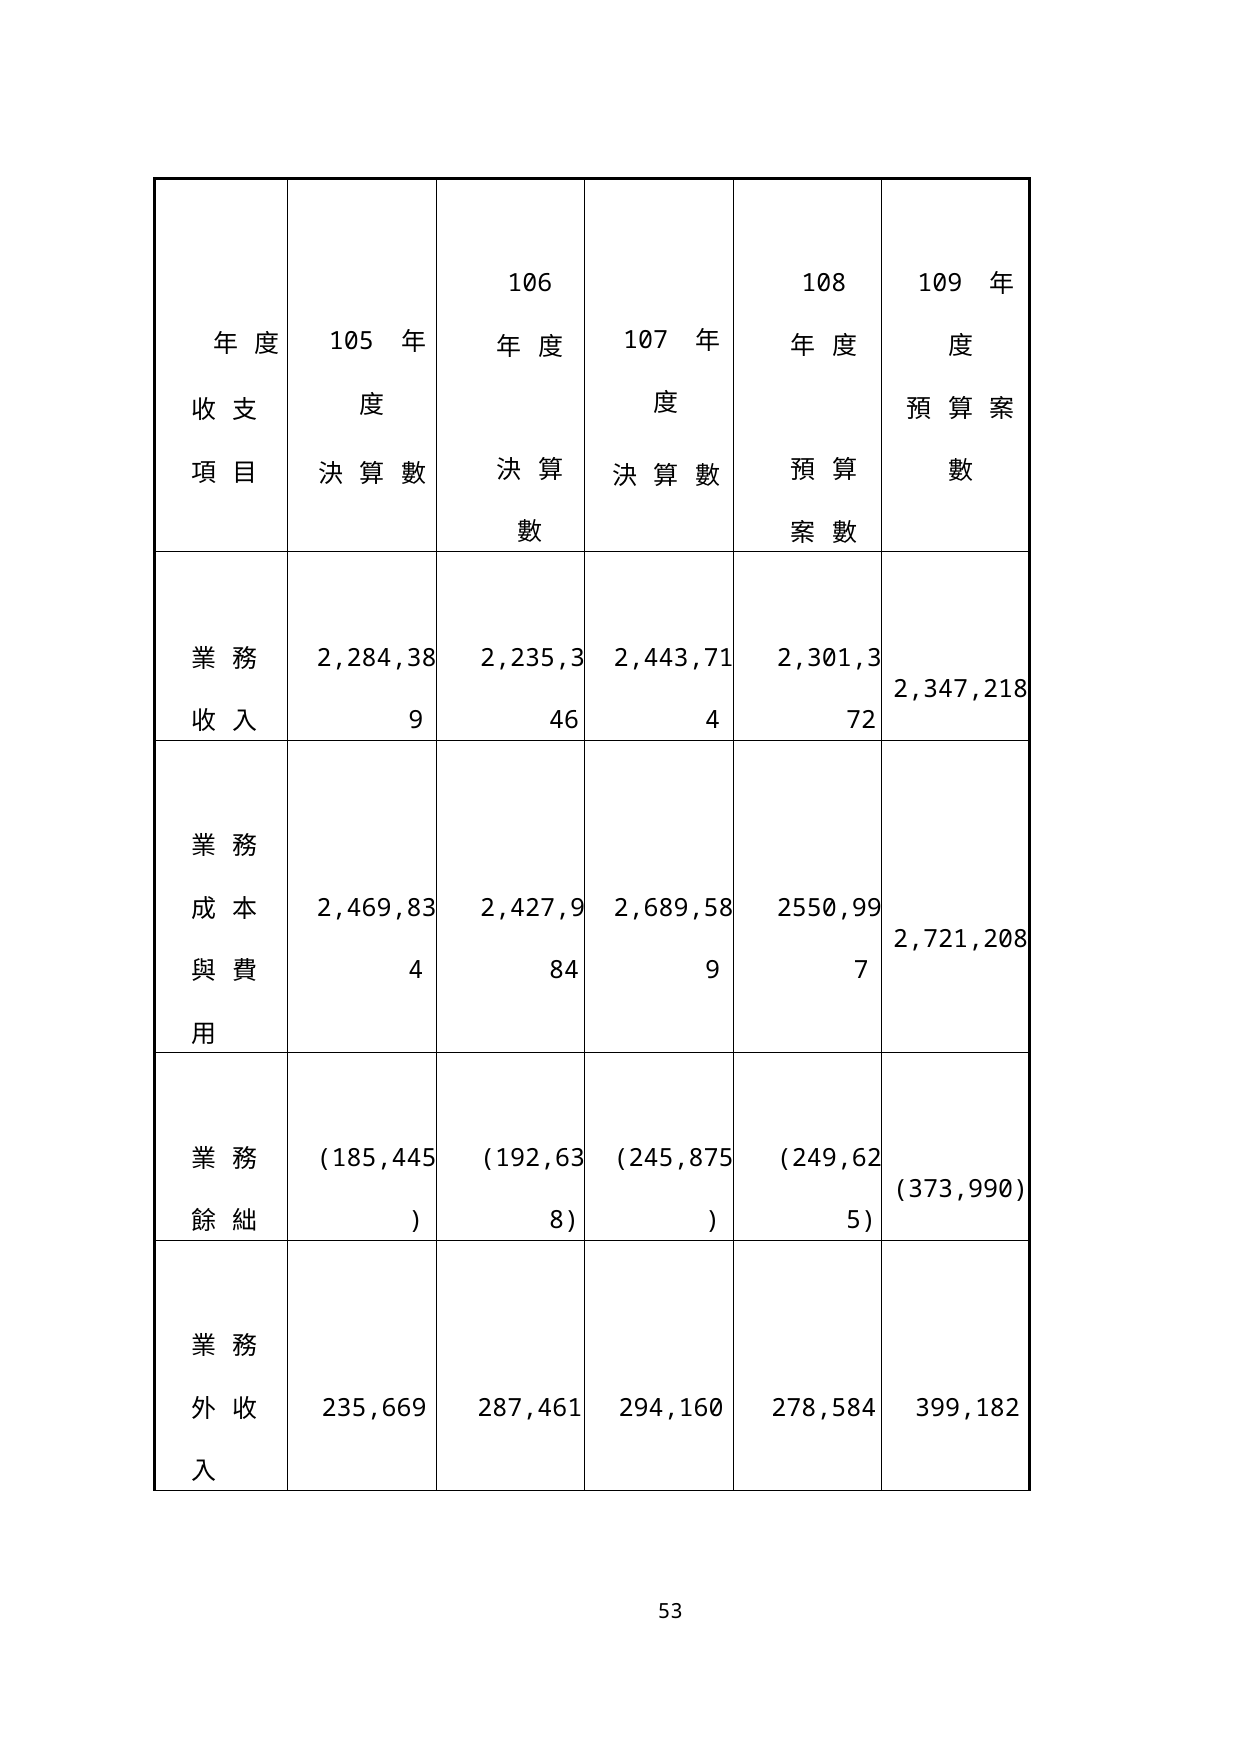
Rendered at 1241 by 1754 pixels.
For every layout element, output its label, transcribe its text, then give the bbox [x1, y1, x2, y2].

table_cell 業務收入 [156, 552, 287, 740]
table_cell (192,638) [437, 1053, 584, 1240]
table_cell 2,284,389 [288, 552, 436, 740]
table_header 107年度 決算數 [585, 180, 733, 551]
table_cell 2,689,589 [585, 741, 733, 1052]
table_cell 2,443,714 [585, 552, 733, 740]
table_header 年度 收支項目 [156, 180, 287, 551]
table_cell 287,461 [437, 1241, 584, 1490]
table_cell 294,160 [585, 1241, 733, 1490]
table_cell 2,301,372 [734, 552, 881, 740]
table_cell 2,347,218 [882, 552, 1028, 740]
table_cell 2,427,984 [437, 741, 584, 1052]
table_cell (249,625) [734, 1053, 881, 1240]
table_cell 399,182 [882, 1241, 1028, 1490]
table_cell (185,445) [288, 1053, 436, 1240]
table_header 109年度 預算案數 [882, 180, 1028, 551]
table_cell 2,469,834 [288, 741, 436, 1052]
table_cell 235,669 [288, 1241, 436, 1490]
table_cell 278,584 [734, 1241, 881, 1490]
table_header 105年度 決算數 [288, 180, 436, 551]
table_cell 2550,997 [734, 741, 881, 1052]
table_cell (373,990) [882, 1053, 1028, 1240]
table_cell 2,721,208 [882, 741, 1028, 1052]
table_cell 2,235,346 [437, 552, 584, 740]
table_header 106年度 決算數 [437, 180, 584, 551]
table_cell 業務外收入 [156, 1241, 287, 1490]
table_cell 業務成本與費用 [156, 741, 287, 1052]
table_header 108年度 預算案數 [734, 180, 881, 551]
table_cell (245,875) [585, 1053, 733, 1240]
table_cell 業務餘絀 [156, 1053, 287, 1240]
